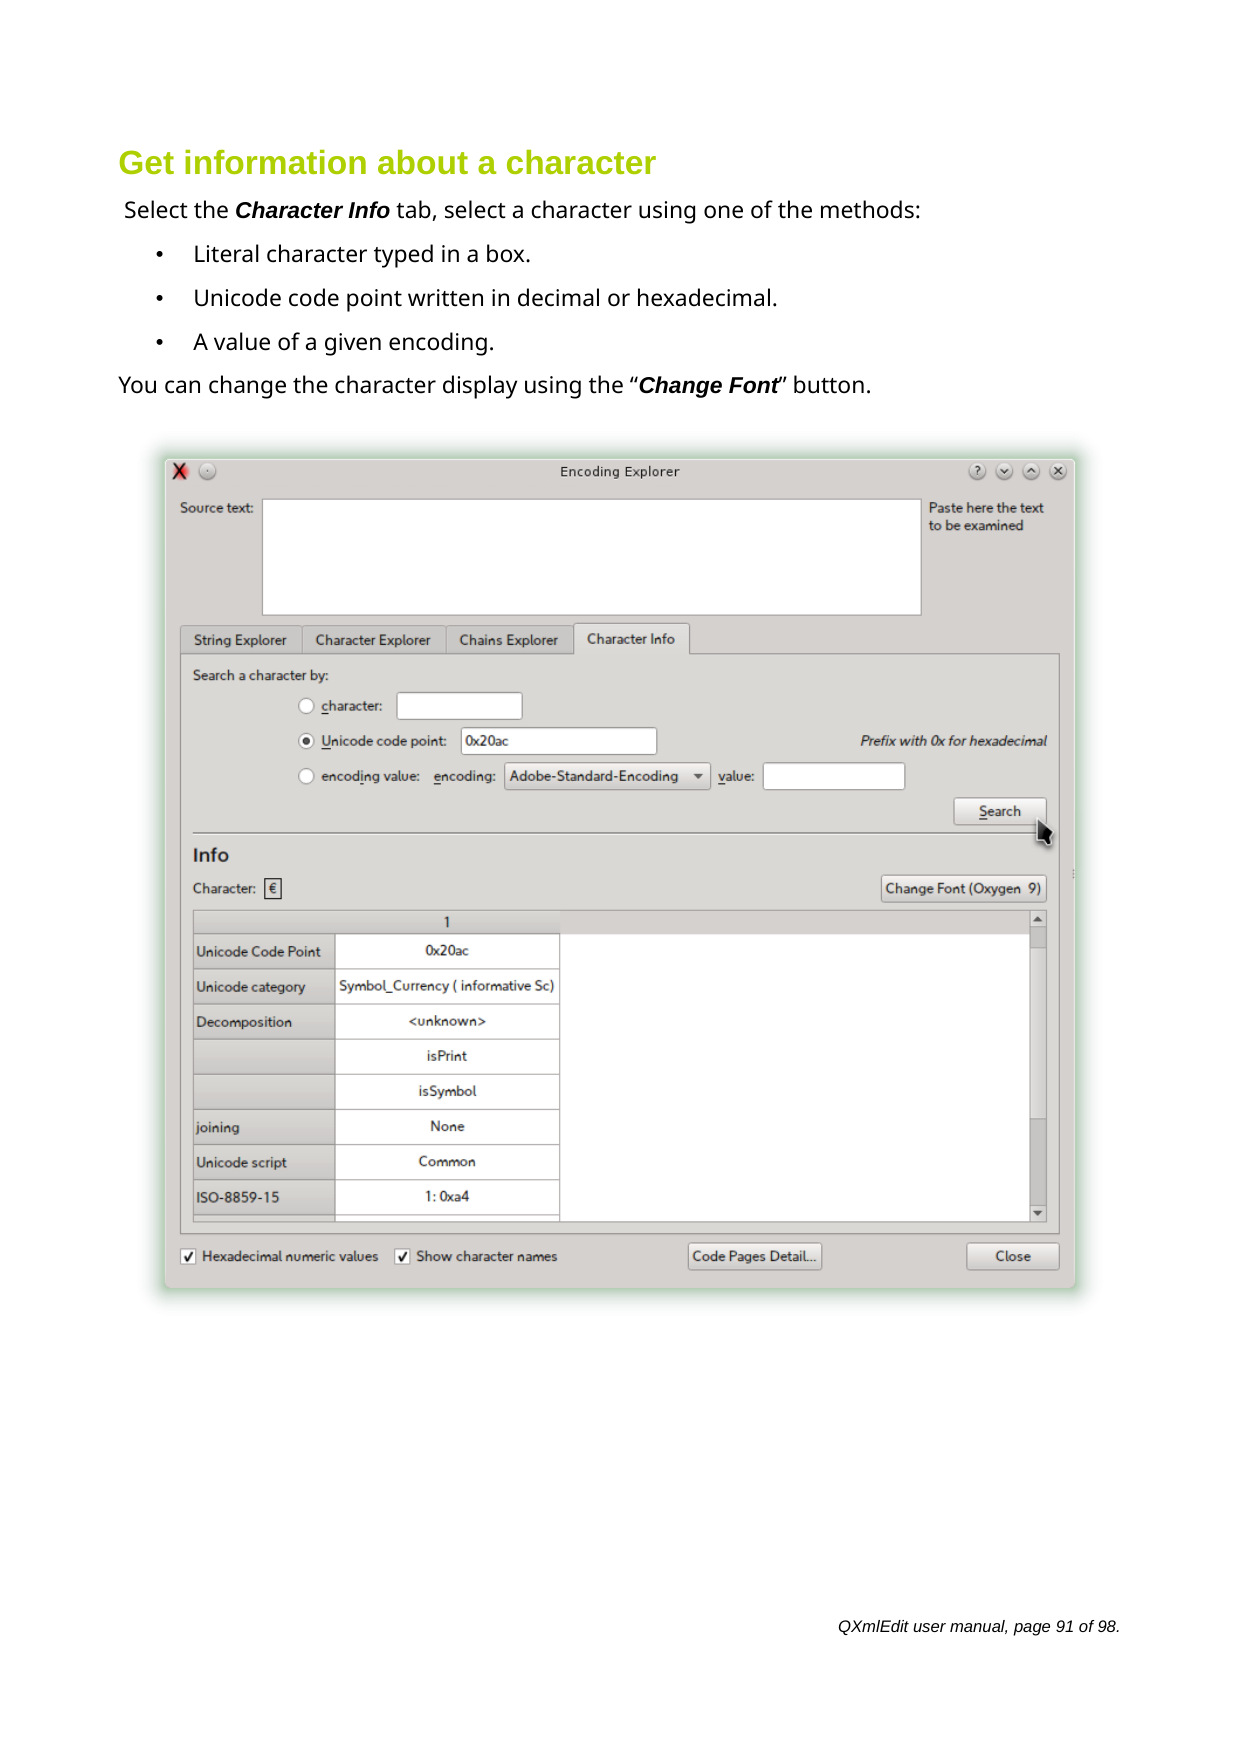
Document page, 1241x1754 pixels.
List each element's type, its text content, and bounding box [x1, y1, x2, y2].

list Literal character typed in a box. [156, 238, 1122, 269]
picture [118, 413, 1122, 1335]
subtitle Get information about a character [118, 143, 1122, 182]
list Unicode code point written in decimal or hexadecimal. [156, 282, 1122, 313]
text You can change the character display using the “Change Font” button. [118, 369, 1122, 401]
text Select the Character Info tab, select a character using one of the methods: [118, 194, 1122, 226]
list A value of a given encoding. [156, 326, 1122, 357]
